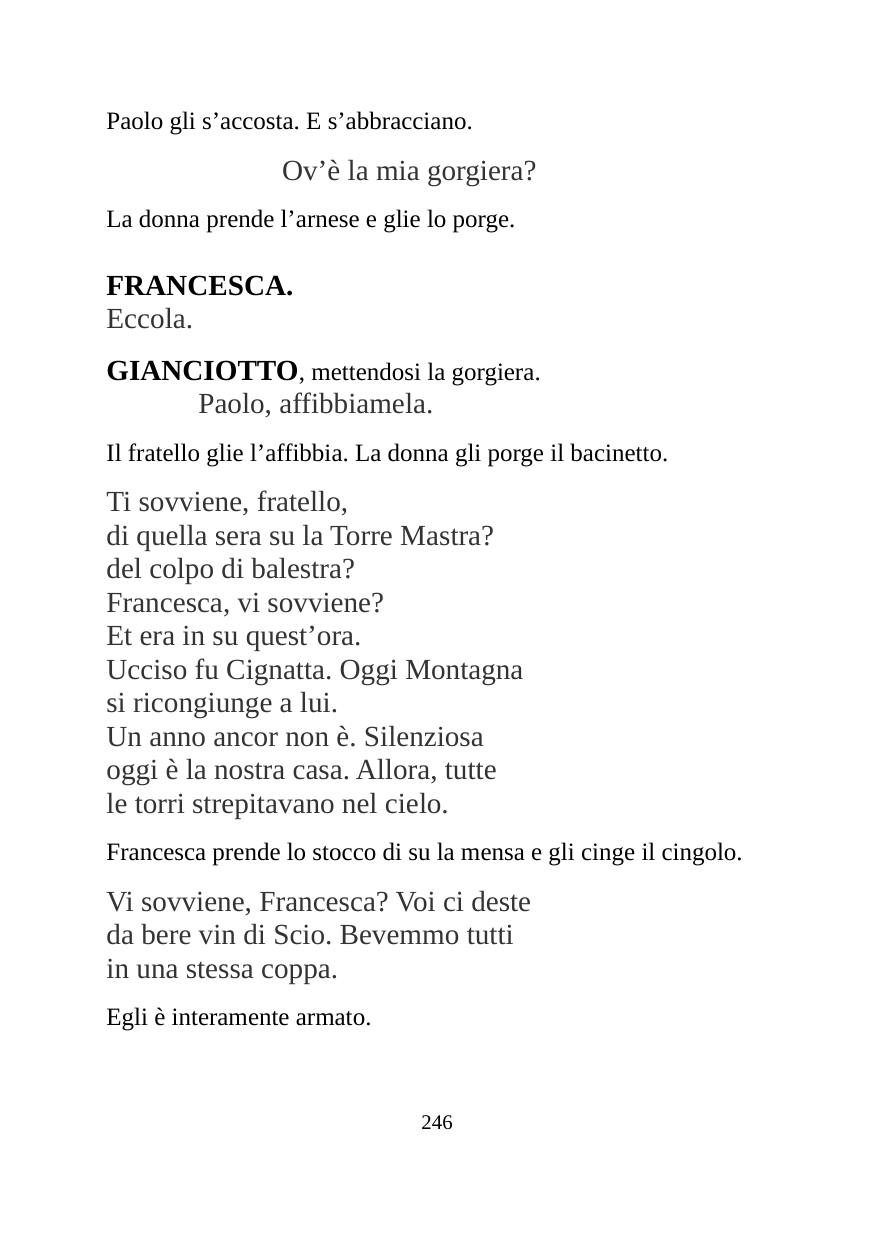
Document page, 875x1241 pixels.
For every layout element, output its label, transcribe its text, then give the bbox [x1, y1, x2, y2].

text Egli è interamente armato. [106, 1002, 767, 1031]
text Vi sovviene, Francesca? Voi ci deste da bere vin di Scio. Bevemmo tutti in una stessa coppa. [106, 884, 767, 984]
text Paolo, affibbiamela. [198, 386, 767, 420]
text Il fratello glie l’affibbia. La donna gli porge il bacinetto. [106, 438, 767, 466]
text Francesca prende lo stocco di su la mensa e gli cinge il cingolo. [106, 837, 767, 866]
text GIANCIOTTO, mettendosi la gorgiera. [106, 353, 767, 386]
text La donna prende l’arnese e glie lo porge. [106, 204, 767, 233]
text Ov’è la mia gorgiera? [282, 153, 767, 186]
text Paolo gli s’accosta. E s’abbracciano. [106, 106, 767, 135]
text Eccola. [106, 302, 767, 335]
text Ti sovviene, fratello, di quella sera su la Torre Mastra? del colpo di balestra? Francesca, vi sovviene? Et era in su quest’ora. Ucciso fu Cignatta. Oggi Montagna si ricongiunge a lui. [106, 484, 767, 719]
text Un anno ancor non è. Silenziosa oggi è la nostra casa. Allora, tutte le torri strepitavano nel cielo. [106, 719, 767, 819]
text FRANCESCA. [106, 268, 767, 302]
